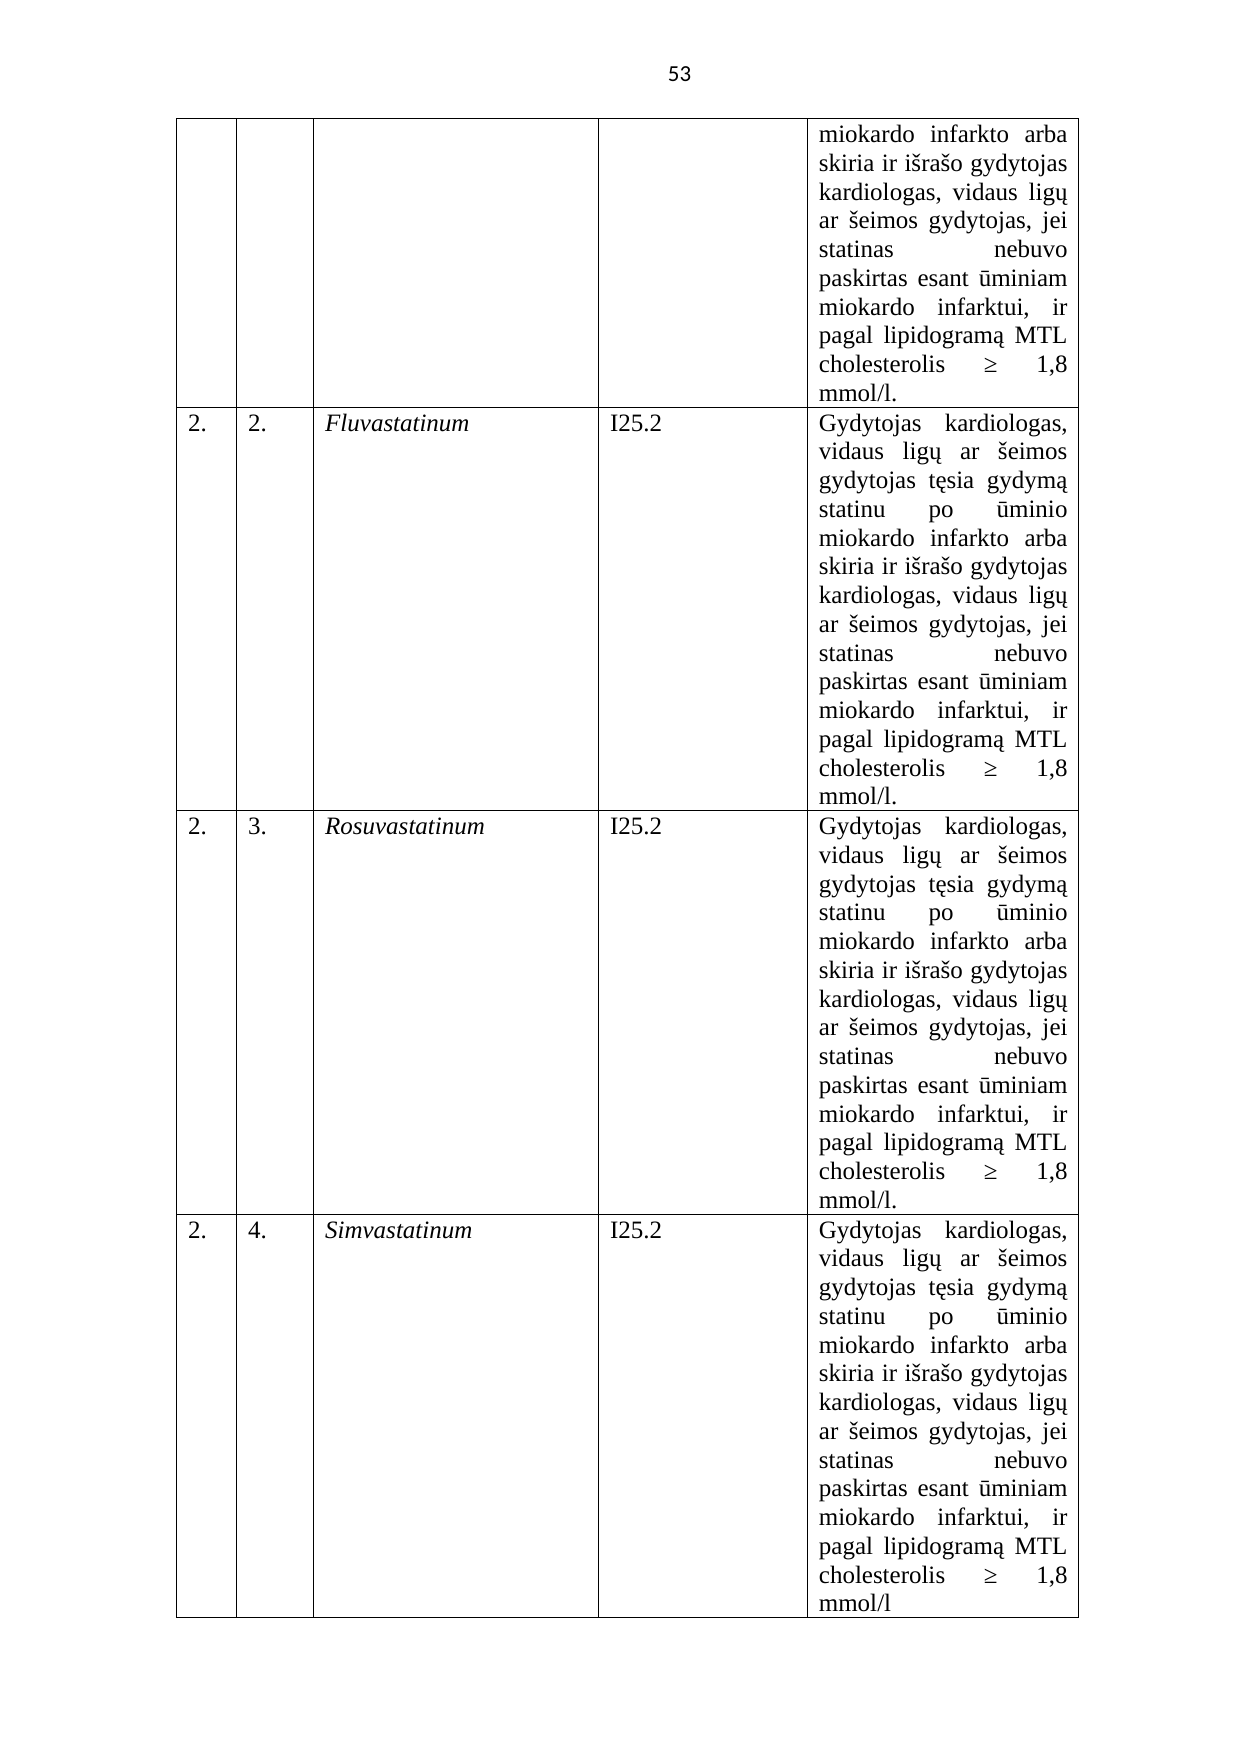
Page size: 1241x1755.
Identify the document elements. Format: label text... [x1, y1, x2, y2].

table_cell [177, 119, 236, 407]
table_cell [1099, 407, 1103, 810]
table_cell [1088, 407, 1093, 810]
table_cell [1109, 118, 1123, 407]
table_cell [1088, 810, 1093, 1214]
table_cell [1103, 810, 1109, 1214]
table_cell [1103, 407, 1109, 810]
table_cell [1099, 118, 1103, 407]
table_cell [1109, 810, 1123, 1214]
table_cell Fluvastatinum [314, 408, 598, 810]
table_cell [1109, 1214, 1123, 1617]
table_cell [1103, 1214, 1109, 1617]
table_cell [1093, 118, 1099, 407]
table_cell [1084, 407, 1088, 810]
table_cell Gydytojas kardiologas, vidaus ligų ar šeimos gydytojas tęsia gydymą statinu po ūminio miokardo infarkto arba skiria ir išrašo gydytojas kardiologas, vidaus ligų ar šeimos gydytojas, jei statinas nebuvo paskirtas esant ūminiam miokardo infarktui, ir pagal lipidogramą MTL cholesterolis ≥ 1,8 mmol/l. [808, 811, 1078, 1214]
table_cell miokardo infarkto arba skiria ir išrašo gydytojas kardiologas, vidaus ligų ar šeimos gydytojas, jei statinas nebuvo paskirtas esant ūminiam miokardo infarktui, ir pagal lipidogramą MTL cholesterolis ≥ 1,8 mmol/l. [808, 119, 1078, 407]
table_cell 4. [237, 1215, 313, 1617]
table_cell I25.2 [599, 408, 807, 810]
table_cell I25.2 [599, 1215, 807, 1617]
table_cell [1103, 118, 1109, 407]
table_cell 2. [237, 408, 313, 810]
table_cell [1084, 1214, 1088, 1617]
table_cell [1093, 1214, 1099, 1617]
table_cell [1109, 407, 1123, 810]
table_cell Simvastatinum [314, 1215, 598, 1617]
table_cell 2. [177, 1215, 236, 1617]
table_cell I25.2 [599, 811, 807, 1214]
table_cell 2. [177, 408, 236, 810]
table_cell [1093, 407, 1099, 810]
table_cell [1088, 1214, 1093, 1617]
table_cell [1079, 1214, 1083, 1617]
table_cell [1084, 810, 1088, 1214]
table_cell [1093, 810, 1099, 1214]
table_cell [1079, 407, 1083, 810]
table_cell [314, 119, 598, 407]
table_cell Gydytojas kardiologas, vidaus ligų ar šeimos gydytojas tęsia gydymą statinu po ūminio miokardo infarkto arba skiria ir išrašo gydytojas kardiologas, vidaus ligų ar šeimos gydytojas, jei statinas nebuvo paskirtas esant ūminiam miokardo infarktui, ir pagal lipidogramą MTL cholesterolis ≥ 1,8 mmol/l [808, 1215, 1078, 1617]
table_cell [237, 119, 313, 407]
table_cell [1088, 118, 1093, 407]
table_cell [1084, 118, 1088, 407]
table_cell Rosuvastatinum [314, 811, 598, 1214]
table_cell [1079, 810, 1083, 1214]
table_cell 3. [237, 811, 313, 1214]
table_cell [1099, 810, 1103, 1214]
table_cell [599, 119, 807, 407]
table_cell [1079, 118, 1083, 407]
table_cell [1099, 1214, 1103, 1617]
table_cell Gydytojas kardiologas, vidaus ligų ar šeimos gydytojas tęsia gydymą statinu po ūminio miokardo infarkto arba skiria ir išrašo gydytojas kardiologas, vidaus ligų ar šeimos gydytojas, jei statinas nebuvo paskirtas esant ūminiam miokardo infarktui, ir pagal lipidogramą MTL cholesterolis ≥ 1,8 mmol/l. [808, 408, 1078, 810]
table_cell 2. [177, 811, 236, 1214]
